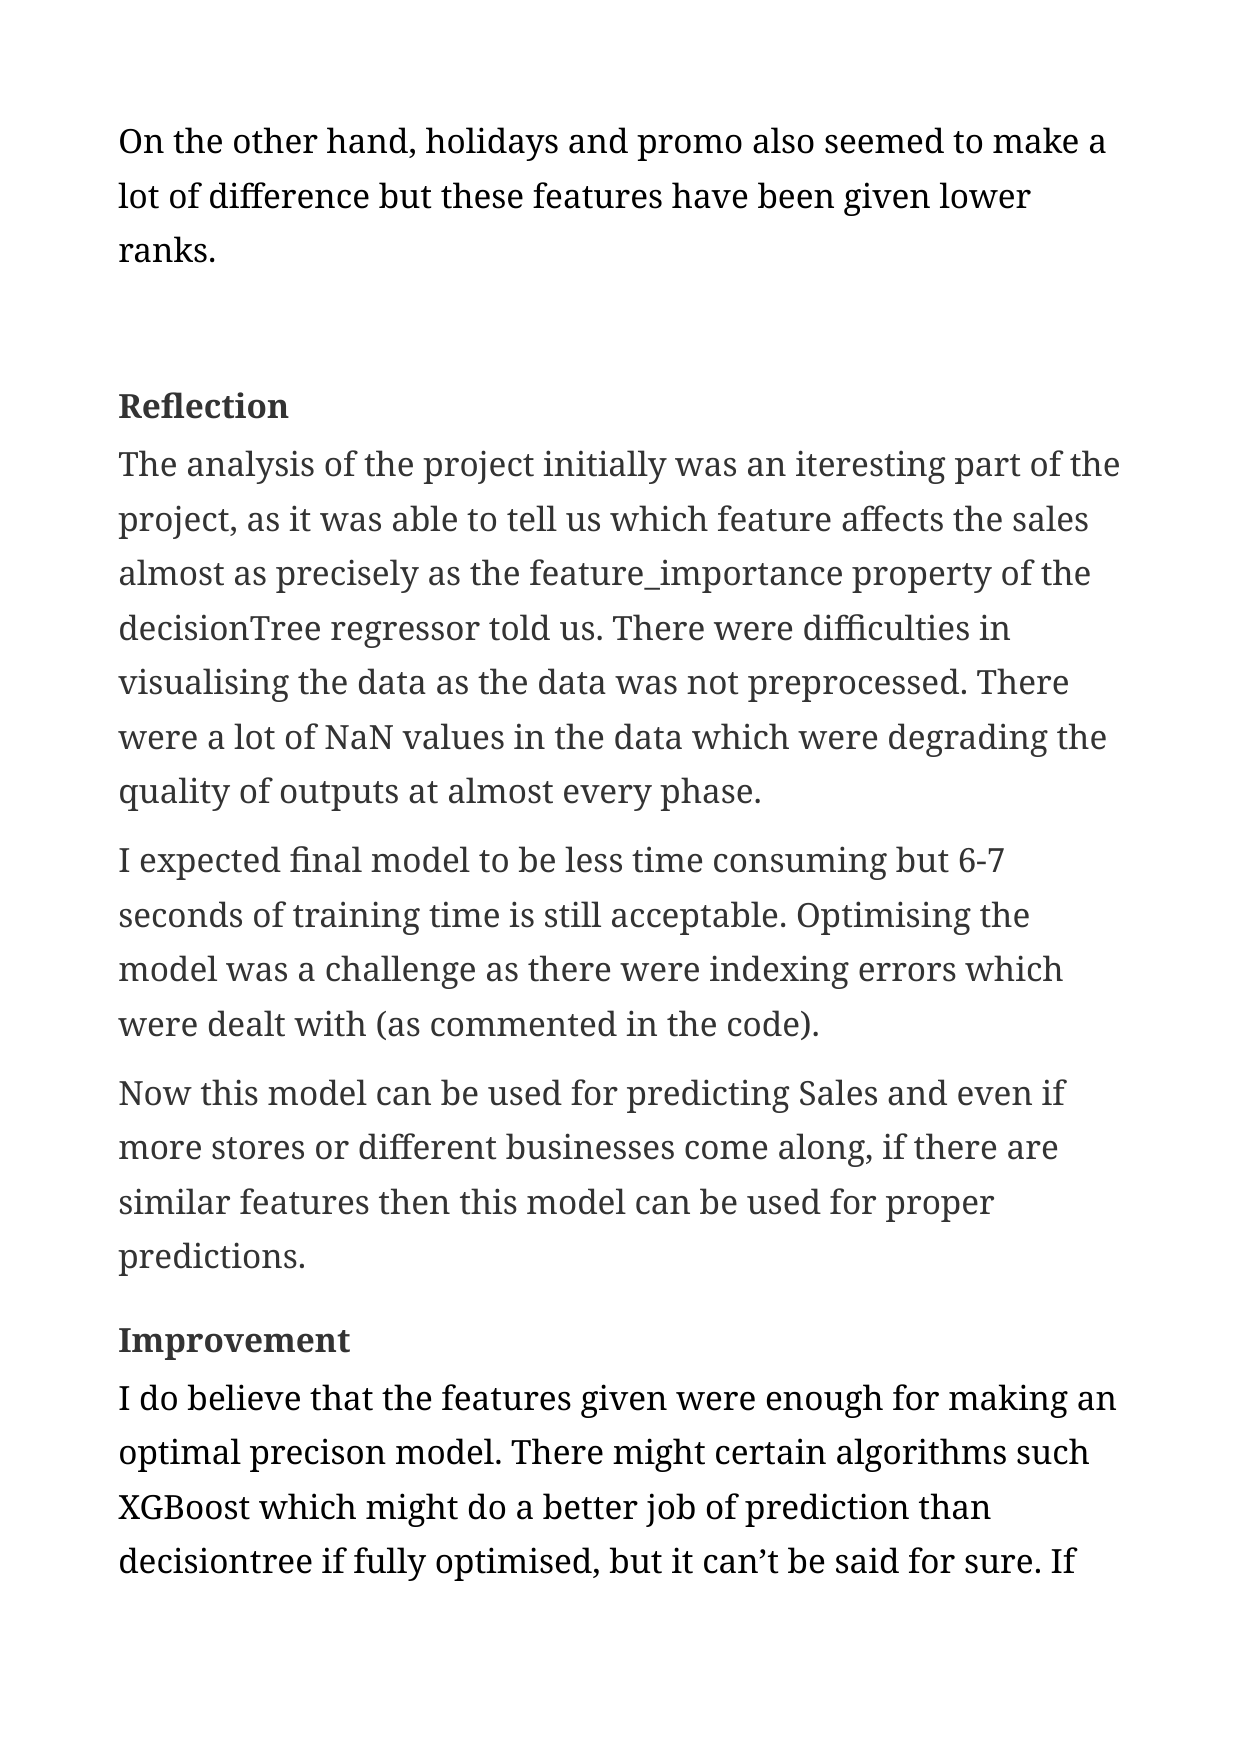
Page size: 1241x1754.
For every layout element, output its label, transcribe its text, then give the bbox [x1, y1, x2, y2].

text Now this model can be used for predicting Sales and even if more stores or different businesses come along, if there are similar features then this model can be used for proper predictions. [118, 1069, 1122, 1278]
subtitle Improvement [118, 1317, 1122, 1362]
subtitle Reflection [118, 383, 1122, 429]
text On the other hand, holidays and promo also seemed to make a lot of difference but these features have been given lower ranks. [118, 118, 1122, 272]
text The analysis of the project initially was an iteresting part of the project, as it was able to tell us which feature affects the sales almost as precisely as the feature_importance property of the decisionTree regressor told us. There were difficulties in visualising the data as the data was not preprocessed. There were a lot of NaN values in the data which were degrading the quality of outputs at almost every phase. [118, 441, 1122, 813]
text I expected final model to be less time consuming but 6-7 seconds of training time is still acceptable. Optimising the model was a challenge as there were indexing errors which were dealt with (as commented in the code). [118, 837, 1122, 1046]
text I do believe that the features given were enough for making an optimal precison model. There might certain algorithms such XGBoost which might do a better job of prediction than decisiontree if fully optimised, but it can’t be said for sure. If [118, 1374, 1122, 1583]
